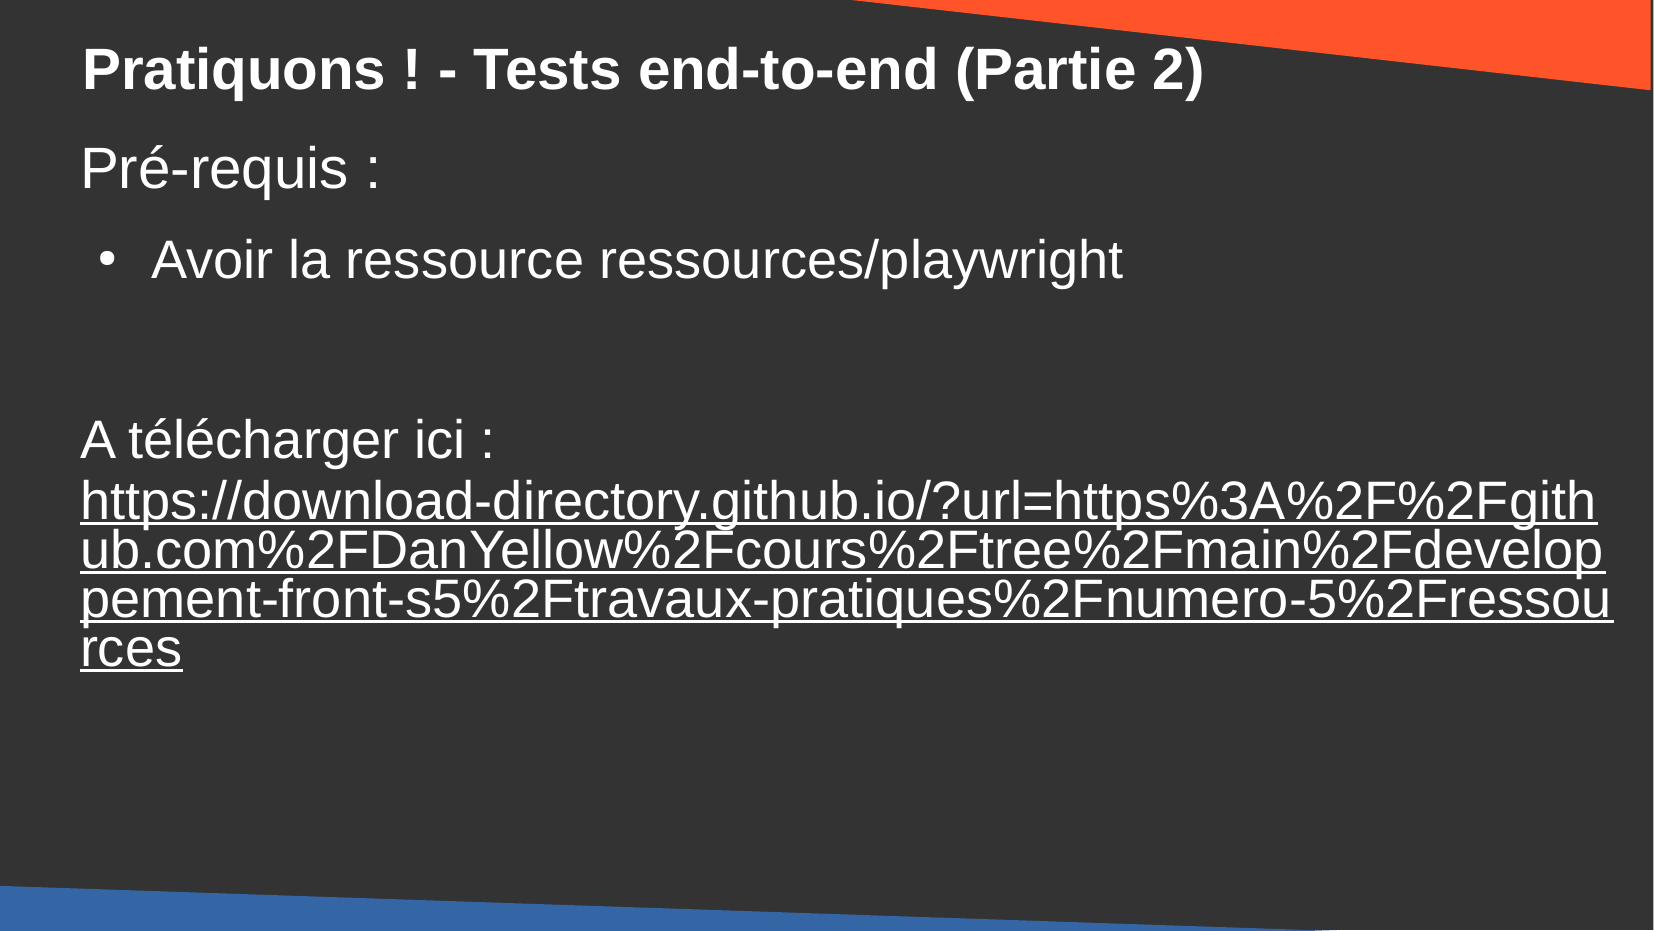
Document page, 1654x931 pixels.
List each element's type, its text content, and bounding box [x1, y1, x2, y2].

text_box [851, 0, 1651, 91]
title Pratiquons ! - Tests end-to-end (Partie 2) [82, 37, 1571, 114]
list Pré-requis : Avoir la ressource ressources/playwright A télécharger ici : https://download-directory.github.io/?url=https%3A%2F%2Fgithub.com%2FDanYellow%2Fcours%2Ftree%2Fmain%2Fdeveloppement-front-s5%2Ftravaux-pratiques%2Fnumero-5%2Fressources [80, 135, 1620, 721]
text_box [0, 885, 1337, 931]
